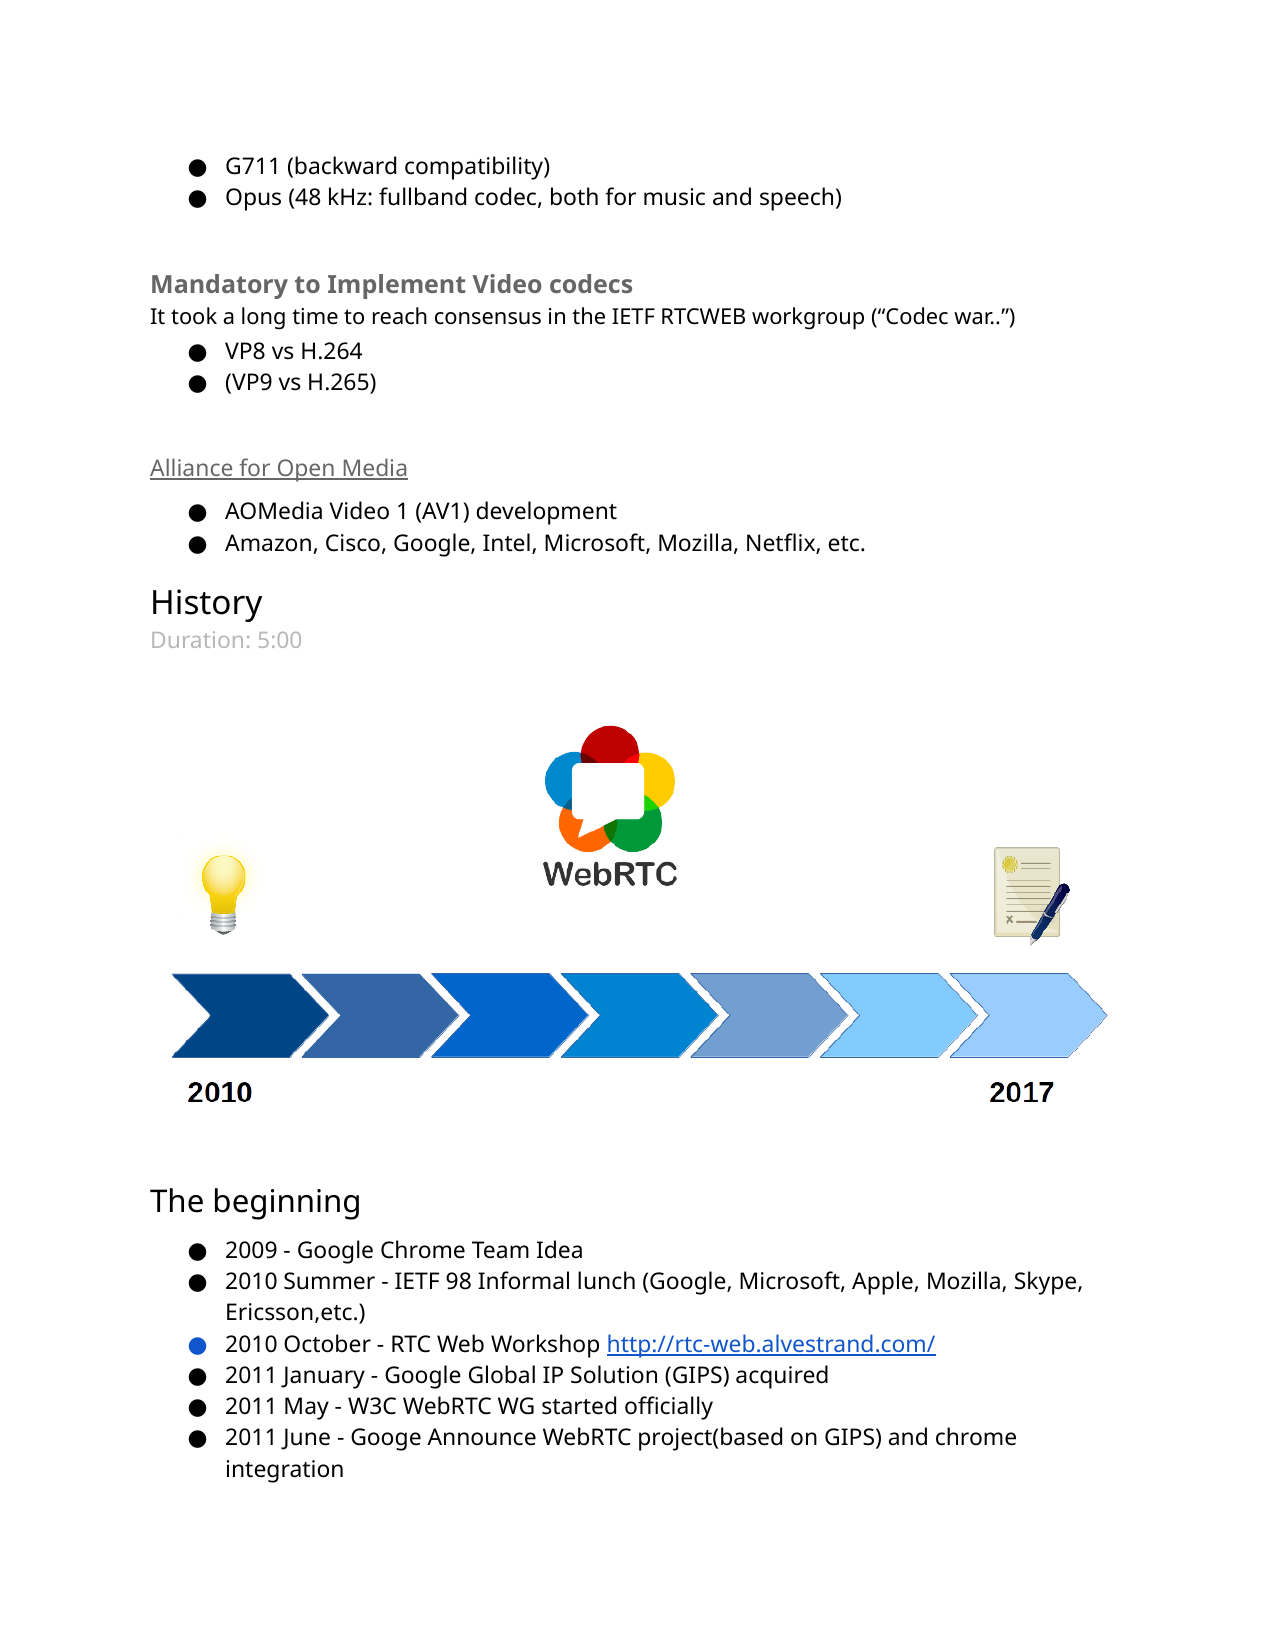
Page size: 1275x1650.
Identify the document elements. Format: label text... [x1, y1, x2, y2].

subtitle Alliance for Open Media [150, 452, 1125, 483]
list VP8 vs H.264 [187, 335, 1125, 366]
list 2011 May - W3C WebRTC WG started officially [187, 1390, 1125, 1421]
list Amazon, Cisco, Google, Intel, Microsoft, Mozilla, Netflix, etc. [187, 527, 1125, 558]
list 2011 June - Googe Announce WebRTC project(based on GIPS) and chrome integration [187, 1421, 1125, 1484]
list G711 (backward compatibility) [187, 150, 1125, 181]
text It took a long time to reach consensus in the IETF RTCWEB workgroup (“Codec war..”) [150, 301, 1125, 331]
list AOMedia Video 1 (AV1) development [187, 495, 1125, 527]
list 2011 January - Google Global IP Solution (GIPS) acquired [187, 1359, 1125, 1390]
list 2010 Summer - IETF 98 Informal lunch (Google, Microsoft, Apple, Mozilla, Skype, Ericsson,etc.) [187, 1265, 1125, 1328]
subtitle The beginning [150, 1179, 1125, 1221]
picture [150, 710, 1125, 1125]
list (VP9 vs H.265) [187, 366, 1125, 397]
subtitle Mandatory to Implement Video codecs [150, 267, 1125, 301]
subtitle History [150, 579, 1125, 624]
list Opus (48 kHz: fullband codec, both for music and speech) [187, 181, 1125, 212]
list 2009 - Google Chrome Team Idea [187, 1234, 1125, 1265]
text Duration: 5:00 [150, 624, 1125, 655]
list 2010 October - RTC Web Workshop http://rtc-web.alvestrand.com/ [187, 1328, 1125, 1359]
